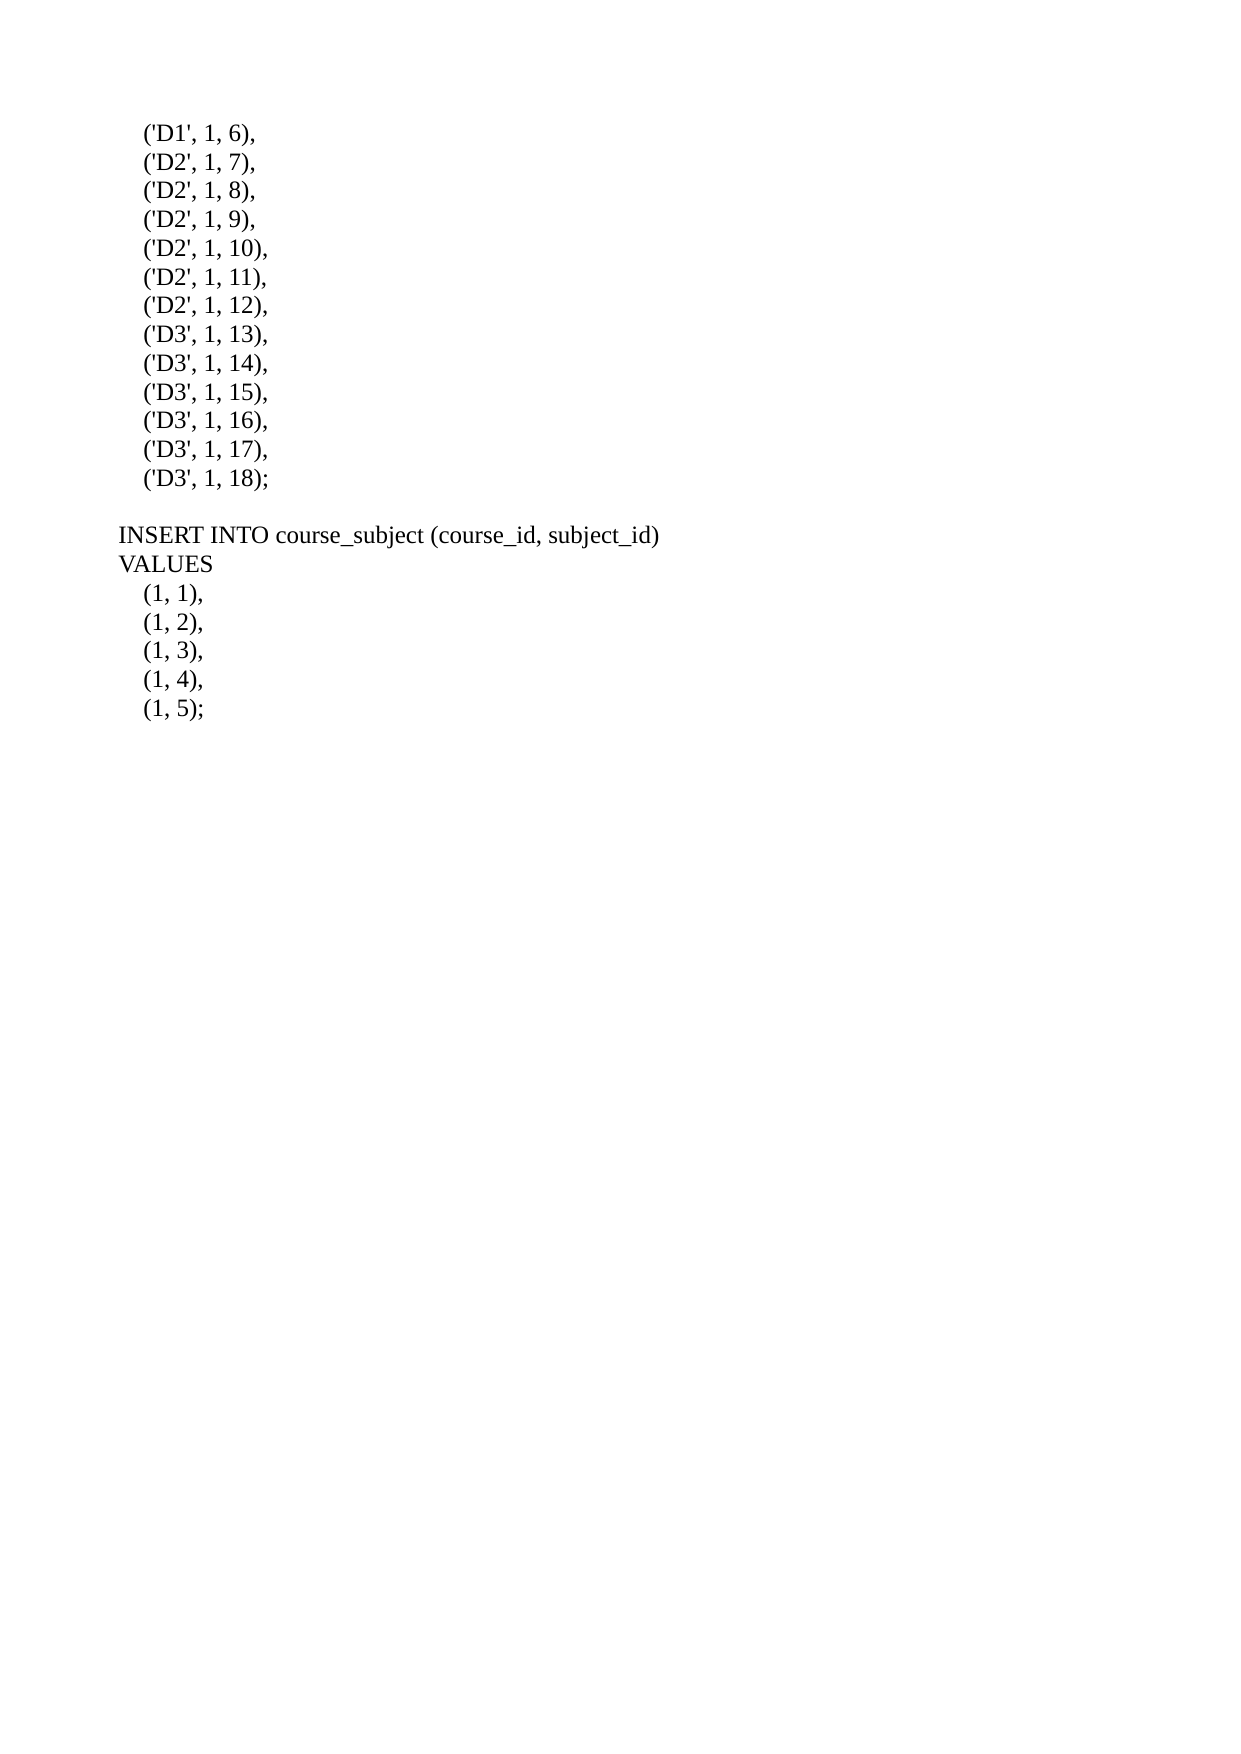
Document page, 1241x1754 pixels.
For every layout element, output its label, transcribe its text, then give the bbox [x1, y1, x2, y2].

text ('D2', 1, 10), [118, 233, 1122, 262]
text ('D3', 1, 13), [118, 319, 1122, 348]
text INSERT INTO course_subject (course_id, subject_id) [118, 521, 1122, 549]
text ('D3', 1, 17), [118, 434, 1122, 463]
text (1, 2), [118, 607, 1122, 636]
text VALUES [118, 549, 1122, 578]
text ('D3', 1, 18); [118, 463, 1122, 492]
text (1, 5); [118, 693, 1122, 722]
text ('D2', 1, 9), [118, 204, 1122, 233]
text ('D3', 1, 15), [118, 377, 1122, 406]
text ('D1', 1, 6), [118, 118, 1122, 147]
text (1, 4), [118, 664, 1122, 693]
text ('D2', 1, 11), [118, 262, 1122, 291]
text ('D2', 1, 12), [118, 291, 1122, 319]
text ('D2', 1, 7), [118, 147, 1122, 176]
text ('D2', 1, 8), [118, 176, 1122, 204]
text ('D3', 1, 14), [118, 348, 1122, 377]
text (1, 3), [118, 636, 1122, 664]
text (1, 1), [118, 578, 1122, 607]
text ('D3', 1, 16), [118, 406, 1122, 434]
